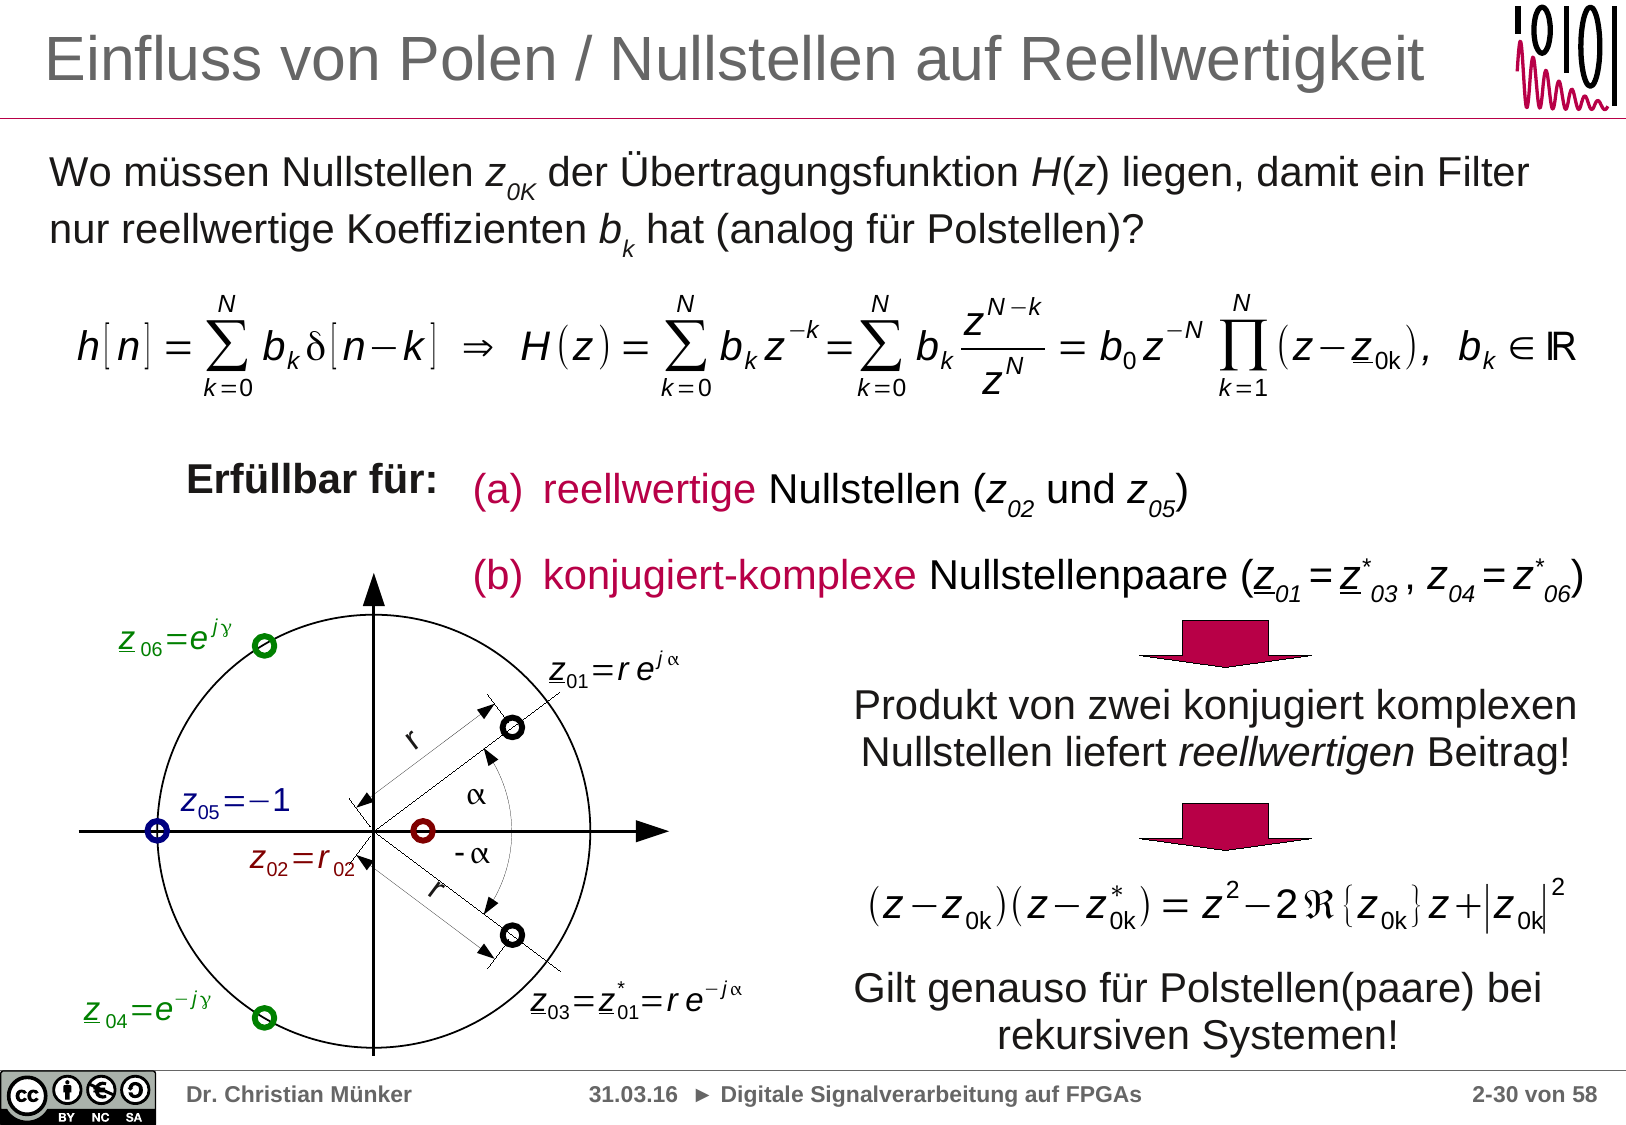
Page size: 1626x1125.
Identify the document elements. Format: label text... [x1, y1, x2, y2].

chart [111, 614, 240, 662]
chart [173, 781, 297, 824]
chart [242, 838, 361, 881]
picture [1536, 0, 1624, 113]
list reellwertige Nullstellen (z02 und z05) konjugiert-komplexe Nullstellenpaare (z01 = z*03 , z04 = z*06) [472, 454, 1626, 603]
chart [70, 289, 1585, 404]
chart [541, 646, 685, 694]
text_box [1139, 803, 1312, 851]
chart [447, 833, 496, 871]
chart [522, 976, 749, 1024]
title Einfluss von Polen / Nullstellen auf Reellwertigkeit [44, 0, 1536, 129]
text_box Produkt von zwei konjugiert komplexen Nullstellen liefert reellwertigen Beitrag! [838, 674, 1613, 798]
chart [861, 874, 1571, 935]
text_box Erfüllbar für: [171, 448, 485, 525]
text_box Wo müssen Nullstellen z0K der Übertragungsfunktion H(z) liegen, damit ein Filter nur reellwertige Koeffizienten bk hat (analog für Polstellen)? [34, 141, 1595, 296]
chart [459, 774, 493, 812]
text_box Gilt genauso für Polstellen(paare) bei rekursiven Systemen! [838, 957, 1613, 1069]
text_box [1139, 620, 1312, 668]
chart [76, 986, 219, 1034]
